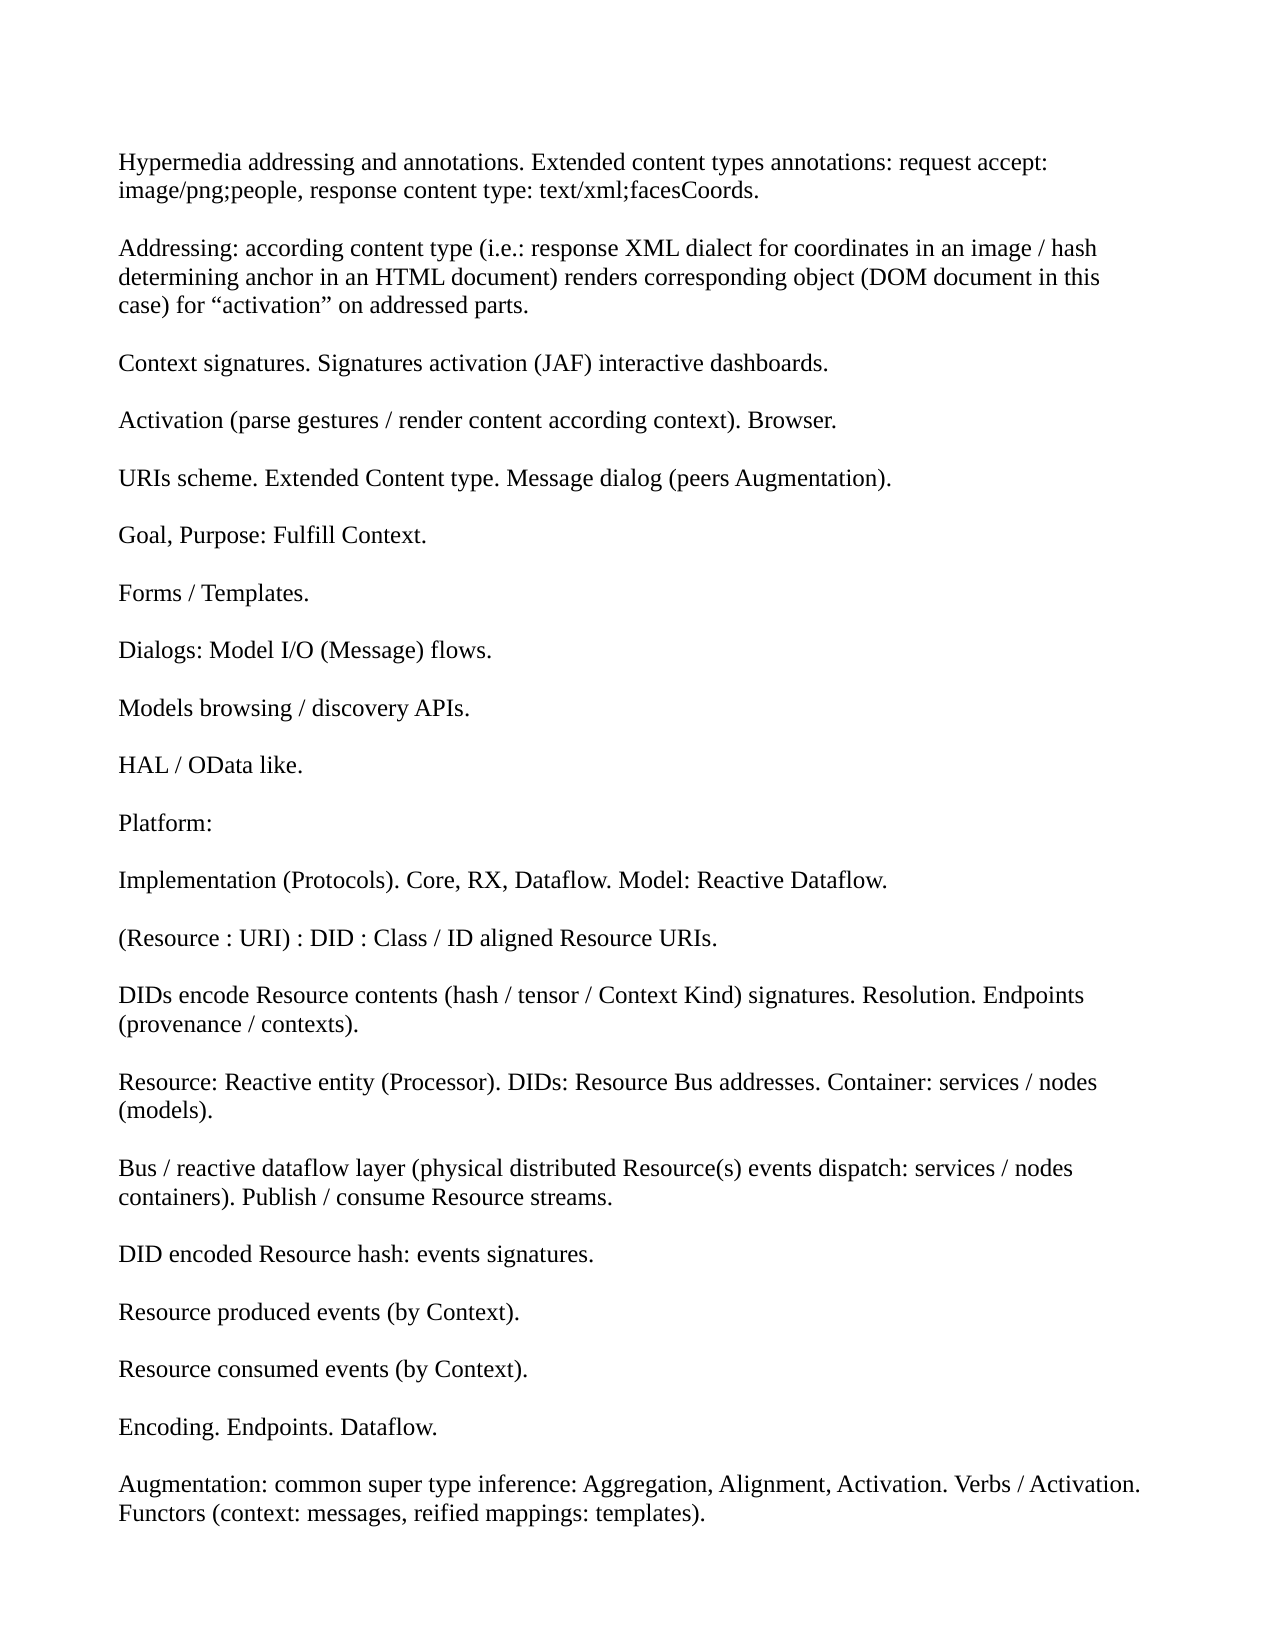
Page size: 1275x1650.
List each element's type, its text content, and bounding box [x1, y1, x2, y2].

text URIs scheme. Extended Content type. Message dialog (peers Augmentation). [118, 463, 1157, 492]
text Resource produced events (by Context). [118, 1297, 1157, 1326]
text Encoding. Endpoints. Dataflow. [118, 1412, 1157, 1441]
text Dialogs: Model I/O (Message) flows. [118, 636, 1157, 664]
text Resource: Reactive entity (Processor). DIDs: Resource Bus addresses. Container: services / nodes (models). [118, 1067, 1157, 1124]
text DID encoded Resource hash: events signatures. [118, 1239, 1157, 1268]
text Activation (parse gestures / render content according context). Browser. [118, 406, 1157, 434]
text Forms / Templates. [118, 578, 1157, 607]
text Bus / reactive dataflow layer (physical distributed Resource(s) events dispatch: services / nodes containers). Publish / consume Resource streams. [118, 1153, 1157, 1211]
text Goal, Purpose: Fulfill Context. [118, 521, 1157, 549]
text Platform: [118, 808, 1157, 837]
text DIDs encode Resource contents (hash / tensor / Context Kind) signatures. Resolution. Endpoints (provenance / contexts). [118, 981, 1157, 1038]
text Implementation (Protocols). Core, RX, Dataflow. Model: Reactive Dataflow. [118, 866, 1157, 894]
text Hypermedia addressing and annotations. Extended content types annotations: request accept: image/png;people, response content type: text/xml;facesCoords. [118, 147, 1157, 204]
text Resource consumed events (by Context). [118, 1354, 1157, 1383]
text Augmentation: common super type inference: Aggregation, Alignment, Activation. Verbs / Activation. Functors (context: messages, reified mappings: templates). [118, 1469, 1157, 1527]
text (Resource : URI) : DID : Class / ID aligned Resource URIs. [118, 923, 1157, 952]
text HAL / OData like. [118, 751, 1157, 779]
text Context signatures. Signatures activation (JAF) interactive dashboards. [118, 348, 1157, 377]
text Addressing: according content type (i.e.: response XML dialect for coordinates in an image / hash determining anchor in an HTML document) renders corresponding object (DOM document in this case) for “activation” on addressed parts. [118, 233, 1157, 319]
text Models browsing / discovery APIs. [118, 693, 1157, 722]
